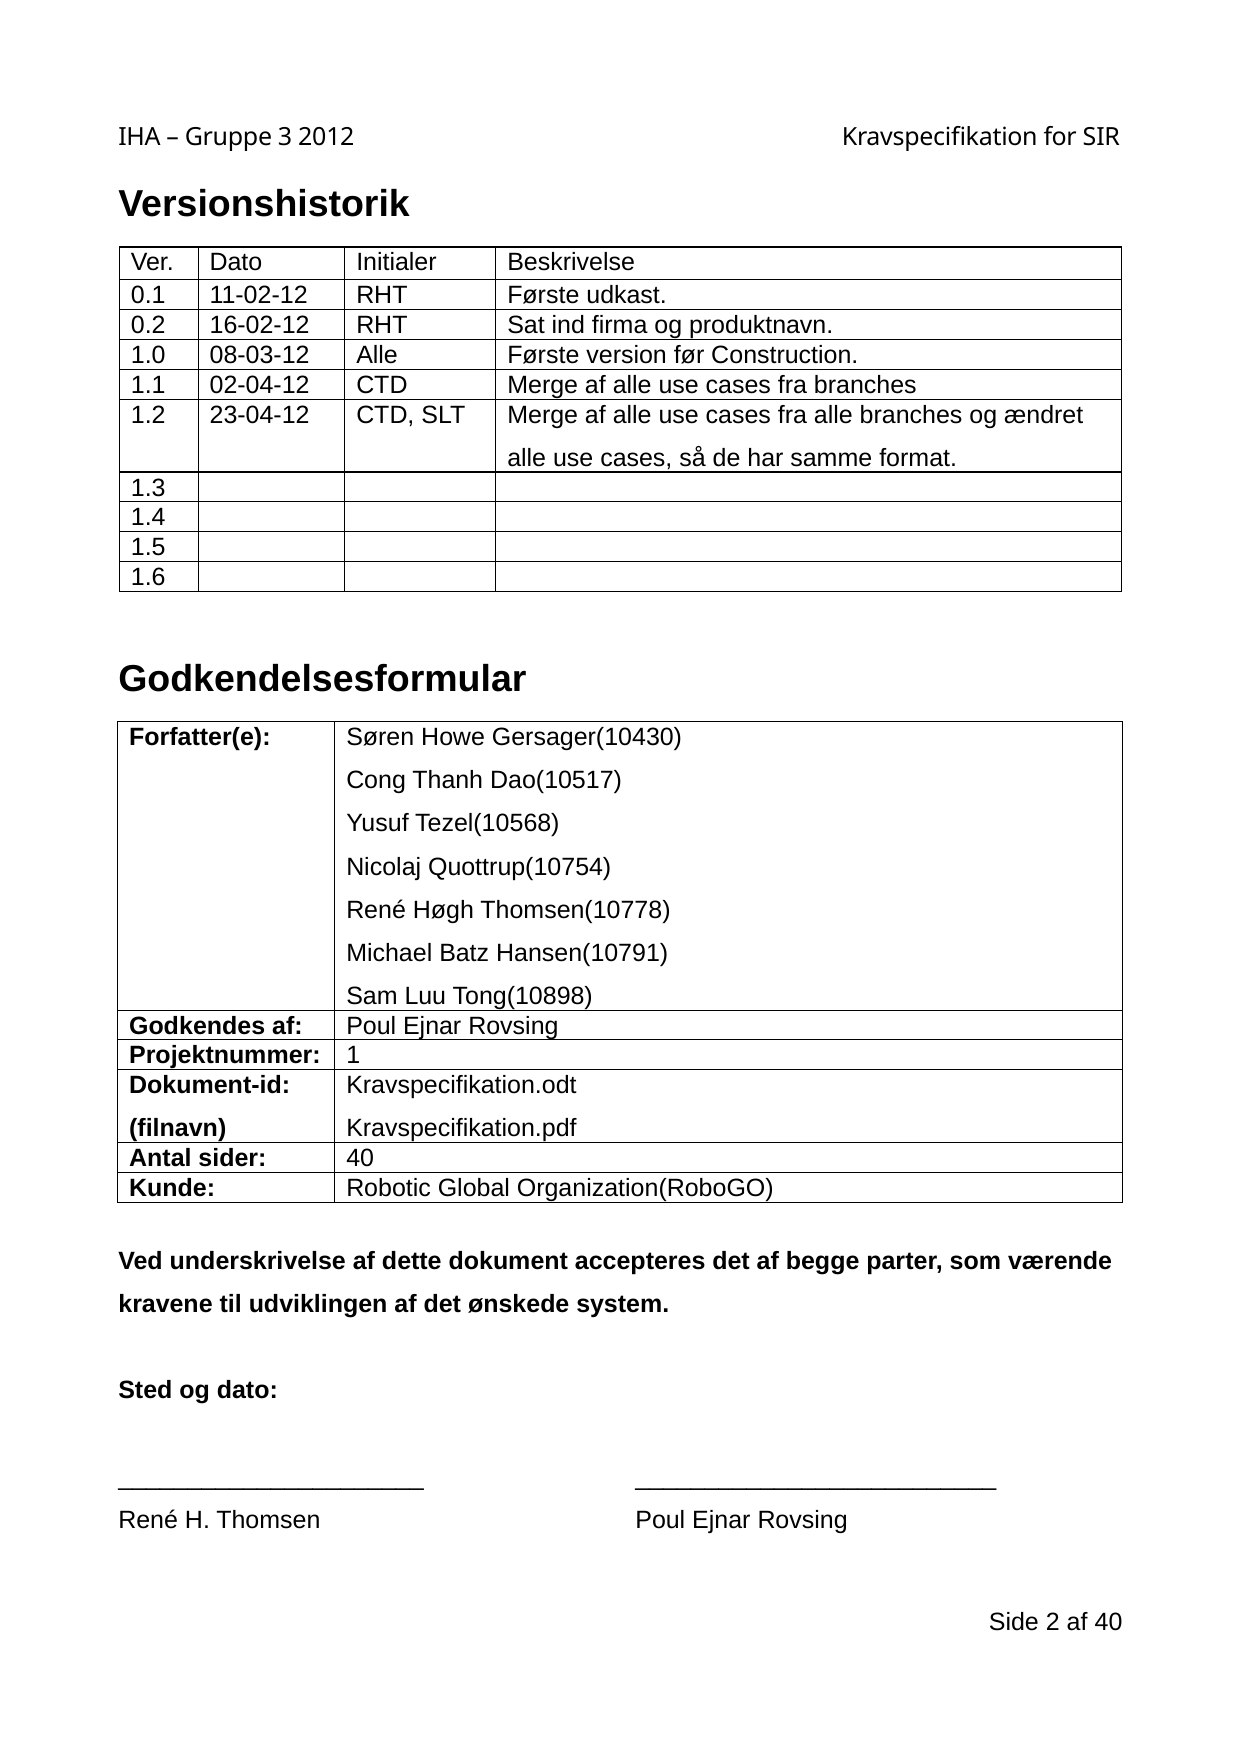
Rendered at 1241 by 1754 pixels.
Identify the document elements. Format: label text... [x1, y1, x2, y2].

table_cell 1 [335, 1040, 1122, 1069]
table_cell 0.2 [120, 310, 198, 339]
table_cell Alle [345, 340, 495, 369]
table_cell [496, 473, 1121, 501]
text Ved underskrivelse af dette dokument accepteres det af begge parter, som værende kravene til udviklingen af det ønskede system. [118, 1246, 1122, 1318]
table_cell 1.3 [120, 473, 198, 501]
text René H. Thomsen Poul Ejnar Rovsing [118, 1504, 1122, 1533]
table_cell [345, 562, 495, 591]
table_cell Sat ind firma og produktnavn. [496, 310, 1121, 339]
table_header Dato [199, 248, 344, 279]
table_cell 16-02-12 [199, 310, 344, 339]
table_cell 08-03-12 [199, 340, 344, 369]
table_cell 1.0 [120, 340, 198, 369]
table_cell Første version før Construction. [496, 340, 1121, 369]
table_cell 40 [335, 1143, 1122, 1172]
table_cell [199, 562, 344, 591]
table_header Forfatter(e): [118, 722, 334, 1009]
text Versionshistorik [118, 182, 1122, 225]
table_cell 1.6 [120, 562, 198, 591]
table_header Initialer [345, 248, 495, 279]
table_cell 23-04-12 [199, 400, 344, 471]
table_header Ver. [120, 248, 198, 279]
table_cell Robotic Global Organization(RoboGO) [335, 1173, 1122, 1202]
table_header Søren Howe Gersager(10430) Cong Thanh Dao(10517) Yusuf Tezel(10568) Nicolaj Quottrup(10754) René Høgh Thomsen(10778) Michael Batz Hansen(10791) Sam Luu Tong(10898) [335, 722, 1122, 1009]
table_cell CTD, SLT [345, 400, 495, 471]
table_cell Godkendes af: [118, 1011, 334, 1039]
table_cell [345, 473, 495, 501]
table_cell CTD [345, 370, 495, 398]
table_cell Merge af alle use cases fra alle branches og ændret alle use cases, så de har samme format. [496, 400, 1121, 471]
table_cell Projektnummer: [118, 1040, 334, 1069]
table_cell [199, 532, 344, 561]
table_cell 1.4 [120, 502, 198, 531]
text Sted og dato: [118, 1375, 1122, 1404]
text ______________________ __________________________ [118, 1461, 1122, 1490]
table_cell 11-02-12 [199, 280, 344, 309]
table_cell Merge af alle use cases fra branches [496, 370, 1121, 398]
table_cell [496, 502, 1121, 531]
table_cell Dokument-id: (filnavn) [118, 1070, 334, 1142]
table_cell 1.1 [120, 370, 198, 398]
table_cell Første udkast. [496, 280, 1121, 309]
table_cell RHT [345, 310, 495, 339]
table_cell [199, 502, 344, 531]
table_cell [199, 473, 344, 501]
table_cell 0.1 [120, 280, 198, 309]
table_cell Poul Ejnar Rovsing [335, 1011, 1122, 1039]
table_cell Antal sider: [118, 1143, 334, 1172]
table_cell [345, 502, 495, 531]
table_cell RHT [345, 280, 495, 309]
table_cell [496, 562, 1121, 591]
table_cell [345, 532, 495, 561]
table_cell Kunde: [118, 1173, 334, 1202]
table_cell Kravspecifikation.odt Kravspecifikation.pdf [335, 1070, 1122, 1142]
table_cell 1.5 [120, 532, 198, 561]
text Godkendelsesformular [118, 656, 1122, 699]
table_cell [496, 532, 1121, 561]
table_cell 02-04-12 [199, 370, 344, 398]
table_header Beskrivelse [496, 248, 1121, 279]
table_cell 1.2 [120, 400, 198, 471]
